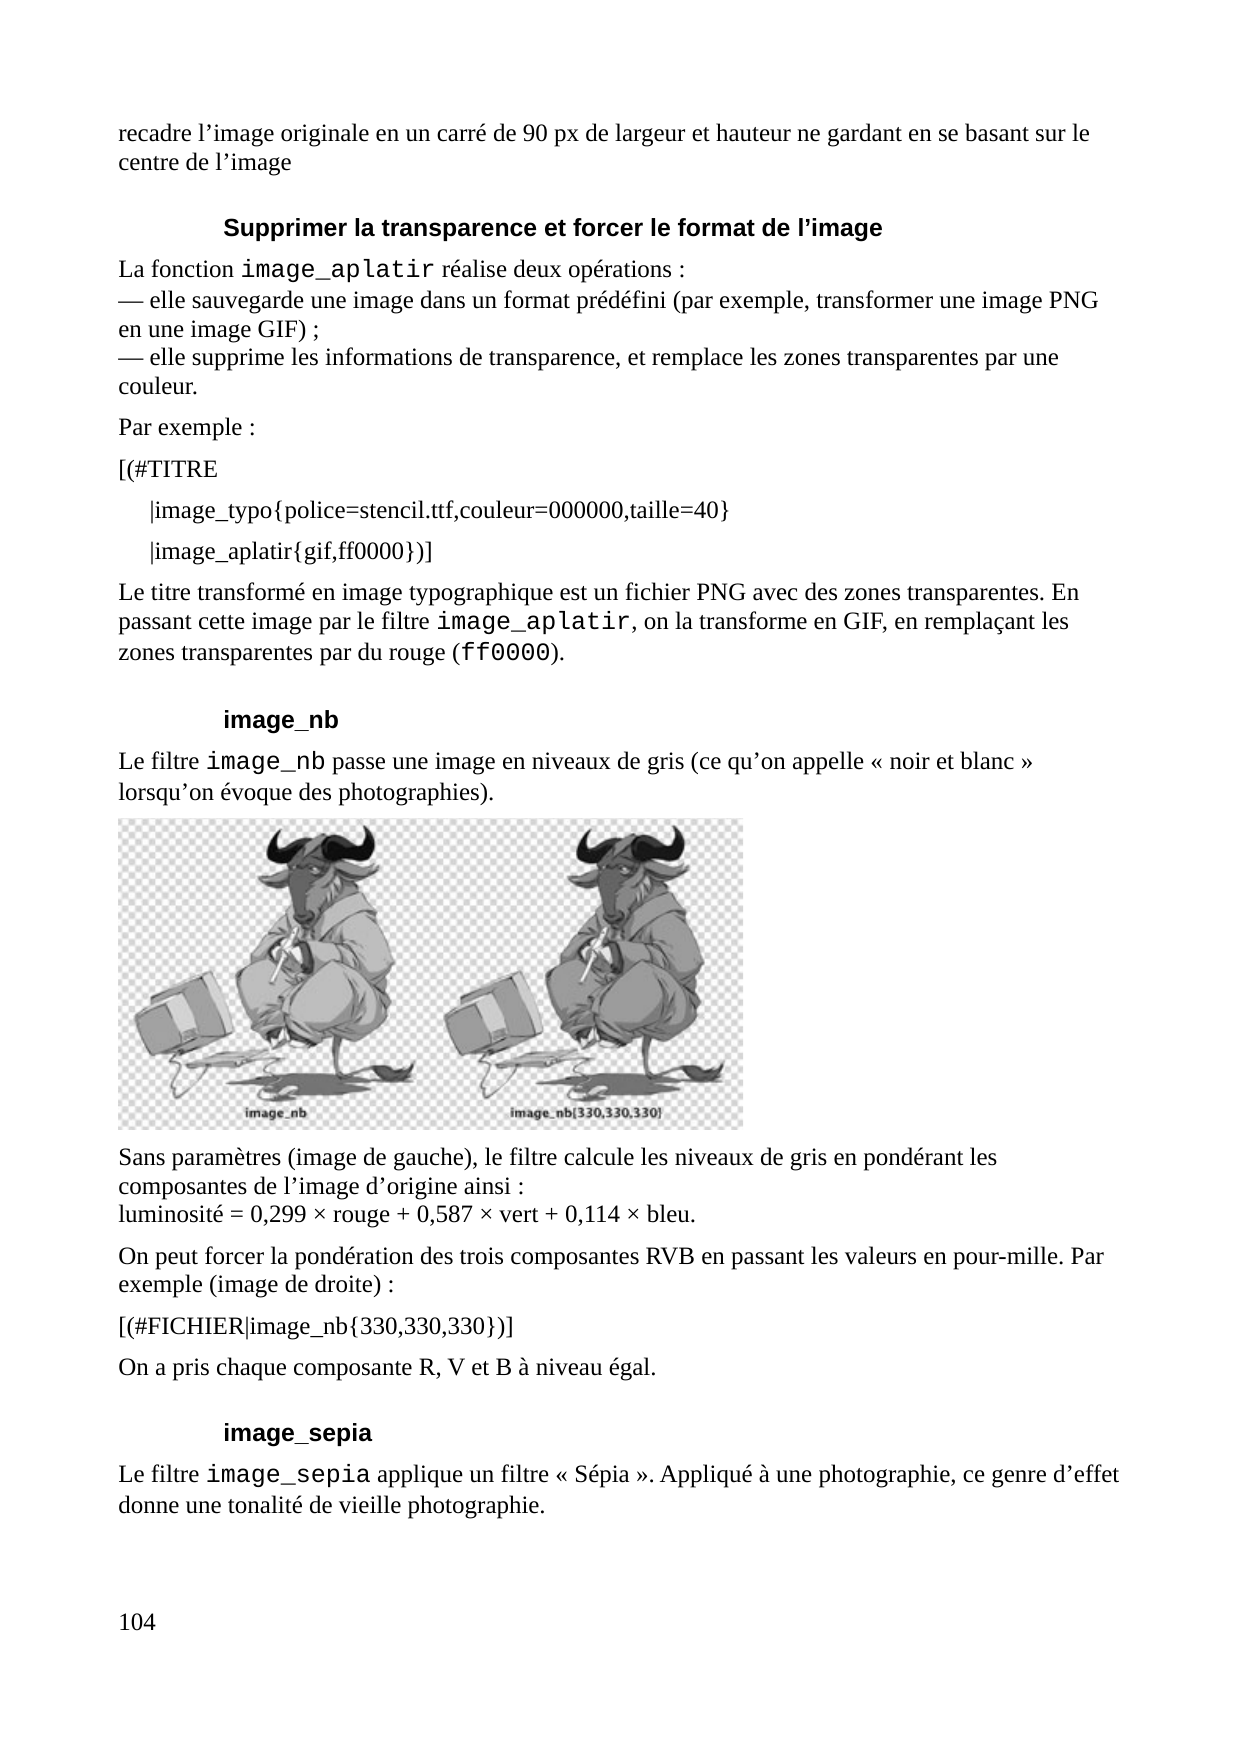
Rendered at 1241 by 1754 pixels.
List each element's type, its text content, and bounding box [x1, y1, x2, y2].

subtitle image_nb [118, 705, 1122, 734]
text [(#TITRE [118, 454, 1122, 482]
subtitle image_sepia [118, 1418, 1122, 1447]
text Le filtre image_sepia applique un filtre « Sépia ». Appliqué à une photographie, ce genre d’effet donne une tonalité de vieille photographie. [118, 1459, 1122, 1519]
text Le filtre image_nb passe une image en niveaux de gris (ce qu’on appelle « noir et blanc » lorsqu’on évoque des photographies). [118, 746, 1122, 806]
text On peut forcer la pondération des trois composantes RVB en passant les valeurs en pour-mille. Par exemple (image de droite) : [118, 1241, 1122, 1298]
text Sans paramètres (image de gauche), le filtre calcule les niveaux de gris en pondérant les composantes de l’image d’origine ainsi : luminosité = 0,299 × rouge + 0,587 × vert + 0,114 × bleu. [118, 1142, 1122, 1228]
text Par exemple : [118, 412, 1122, 441]
subtitle Supprimer la transparence et forcer le format de l’image [118, 213, 1122, 242]
text recadre l’image originale en un carré de 90 px de largeur et hauteur ne gardant en se basant sur le centre de l’image [118, 118, 1122, 176]
text La fonction image_aplatir réalise deux opérations : — elle sauvegarde une image dans un format prédéfini (par exemple, transformer une image PNG en une image GIF) ; — elle supprime les informations de transparence, et remplace les zones transparentes par une couleur. [118, 254, 1122, 400]
text On a pris chaque composante R, V et B à niveau égal. [118, 1352, 1122, 1381]
text Le titre transformé en image typographique est un fichier PNG avec des zones transparentes. En passant cette image par le filtre image_aplatir, on la transforme en GIF, en remplaçant les zones transparentes par du rouge (ff0000). [118, 577, 1122, 668]
text |image_typo{police=stencil.ttf,couleur=000000,taille=40} [118, 495, 1122, 524]
text |image_aplatir{gif,ff0000})] [118, 536, 1122, 565]
picture [118, 818, 744, 1130]
text [(#FICHIER|image_nb{330,330,330})] [118, 1311, 1122, 1339]
